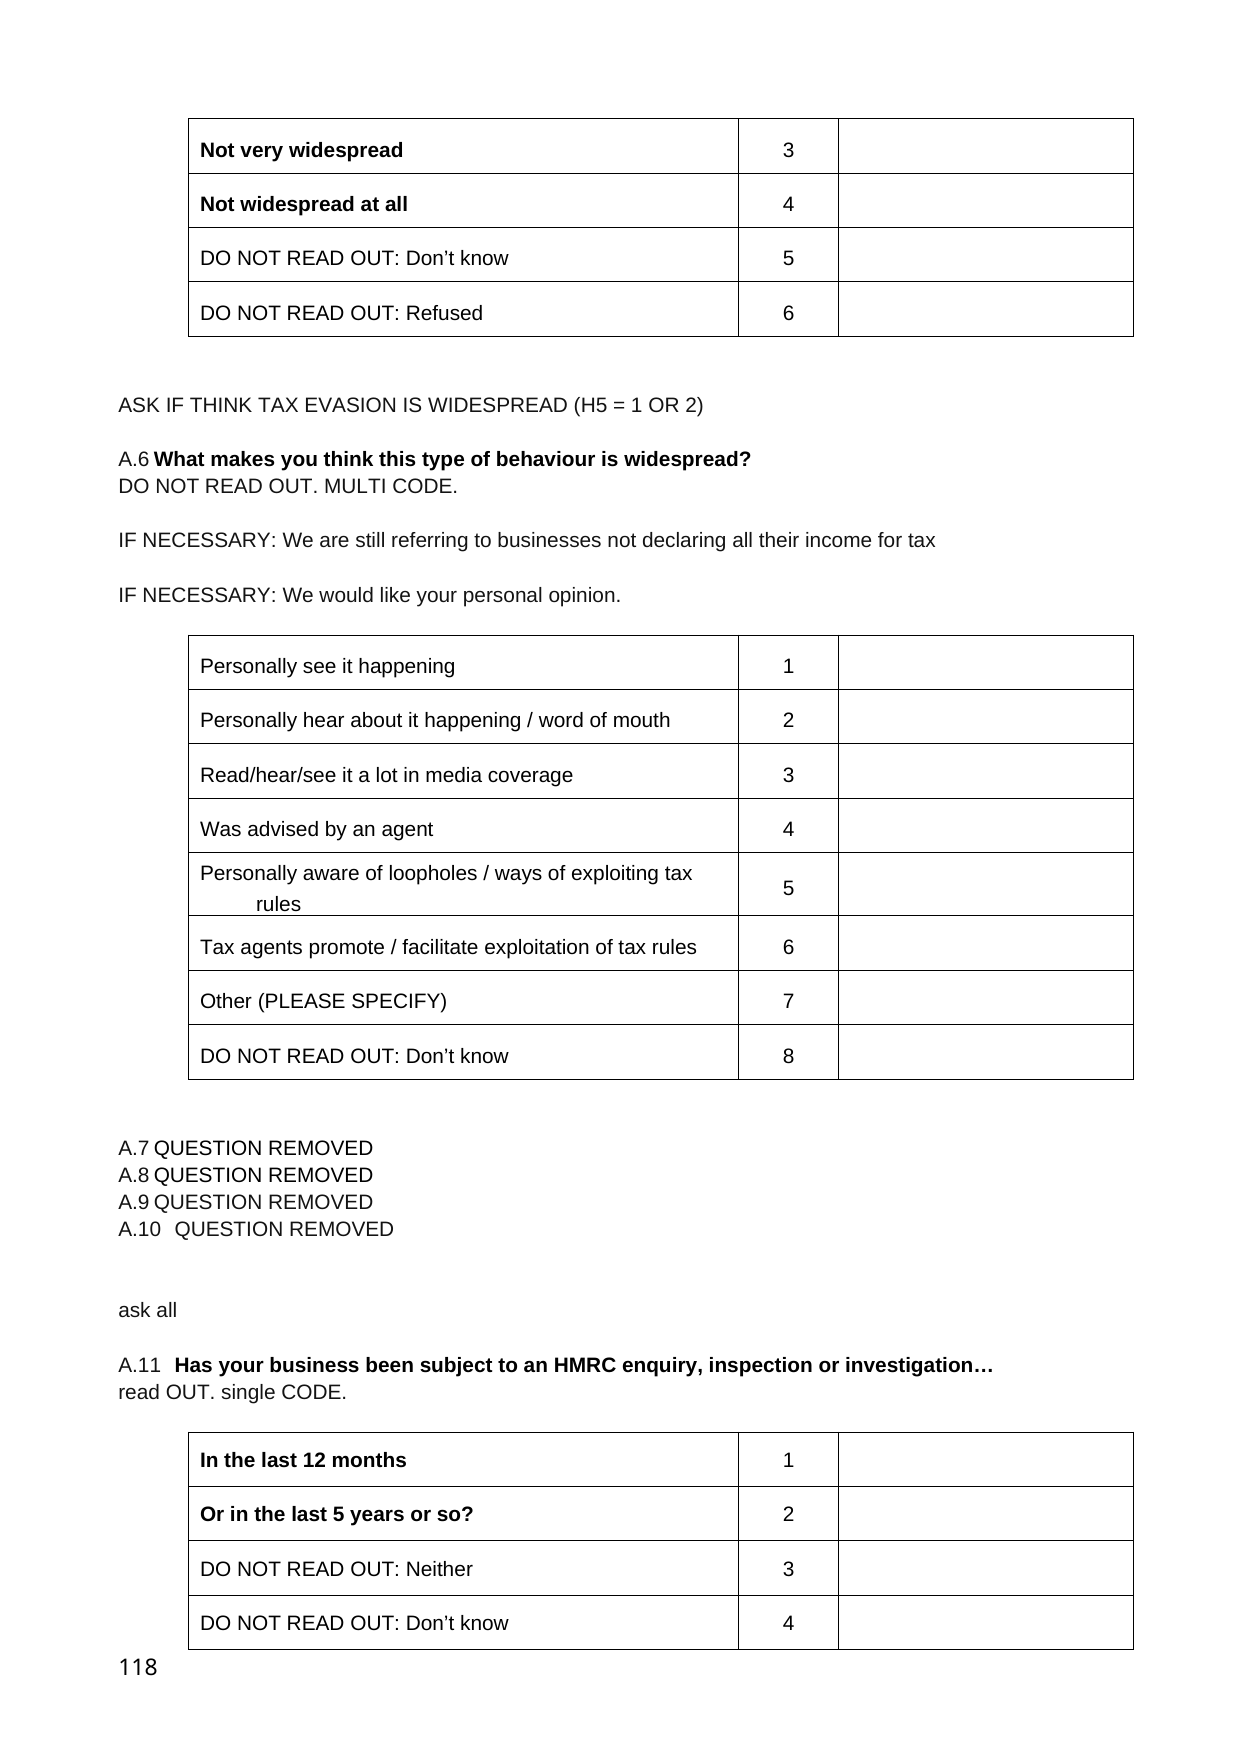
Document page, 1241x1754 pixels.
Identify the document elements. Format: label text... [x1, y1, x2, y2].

table_cell Or in the last 5 years or so? [189, 1487, 738, 1540]
table_cell Personally aware of loopholes / ways of exploiting tax rules [189, 853, 738, 915]
table_cell [839, 1596, 1133, 1649]
table_cell Tax agents promote / facilitate exploitation of tax rules [189, 916, 738, 970]
table_cell [839, 1025, 1133, 1078]
table_cell 5 [739, 853, 838, 915]
table_cell 2 [739, 1487, 838, 1540]
table_cell Read/hear/see it a lot in media coverage [189, 744, 738, 798]
table_cell [839, 971, 1133, 1024]
table_header In the last 12 months [189, 1433, 738, 1486]
table_cell [839, 174, 1133, 227]
list QUESTION REMOVED [118, 1188, 1122, 1215]
table_cell 3 [739, 1541, 838, 1595]
table_cell [839, 916, 1133, 970]
text DO NOT READ OUT. MULTI CODE. [118, 472, 1122, 499]
table_cell [839, 228, 1133, 281]
table_cell 3 [739, 119, 838, 172]
text read OUT. single CODE. [118, 1377, 1122, 1404]
table_cell Other (PLEASE SPECIFY) [189, 971, 738, 1024]
table_cell [839, 1541, 1133, 1595]
table_cell [839, 853, 1133, 915]
table_cell DO NOT READ OUT: Neither [189, 1541, 738, 1595]
table_cell [839, 744, 1133, 798]
list QUESTION REMOVED [118, 1215, 1122, 1242]
table_cell [839, 119, 1133, 172]
table_cell [839, 282, 1133, 336]
table_cell 7 [739, 971, 838, 1024]
table_cell 3 [739, 744, 838, 798]
table_cell Was advised by an agent [189, 799, 738, 852]
table_cell 4 [739, 1596, 838, 1649]
table_cell DO NOT READ OUT: Refused [189, 282, 738, 336]
table_header 1 [739, 1433, 838, 1486]
table_header Personally see it happening [189, 636, 738, 689]
list Has your business been subject to an HMRC enquiry, inspection or investigation… [118, 1350, 1122, 1377]
list QUESTION REMOVED [118, 1161, 1122, 1188]
text ASK IF THINK TAX EVASION IS WIDESPREAD (H5 = 1 OR 2) [118, 391, 1122, 418]
table_cell 5 [739, 228, 838, 281]
table_cell 6 [739, 916, 838, 970]
table_cell DO NOT READ OUT: Don’t know [189, 1596, 738, 1649]
text ask all [118, 1296, 1122, 1323]
table_header [839, 636, 1133, 689]
table_cell [839, 690, 1133, 743]
table_header 1 [739, 636, 838, 689]
table_cell 4 [739, 799, 838, 852]
table_cell 6 [739, 282, 838, 336]
table_cell 2 [739, 690, 838, 743]
table_cell 4 [739, 174, 838, 227]
table_cell Not widespread at all [189, 174, 738, 227]
table_cell Not very widespread [189, 119, 738, 172]
table_cell DO NOT READ OUT: Don’t know [189, 228, 738, 281]
table_header [839, 1433, 1133, 1486]
table_cell Personally hear about it happening / word of mouth [189, 690, 738, 743]
text IF NECESSARY: We would like your personal opinion. [118, 580, 1122, 607]
table_cell DO NOT READ OUT: Don’t know [189, 1025, 738, 1078]
table_cell [839, 799, 1133, 852]
list What makes you think this type of behaviour is widespread? [118, 445, 1122, 472]
list QUESTION REMOVED [118, 1134, 1122, 1161]
table_cell 8 [739, 1025, 838, 1078]
text IF NECESSARY: We are still referring to businesses not declaring all their income for tax [118, 526, 1122, 553]
table_cell [839, 1487, 1133, 1540]
